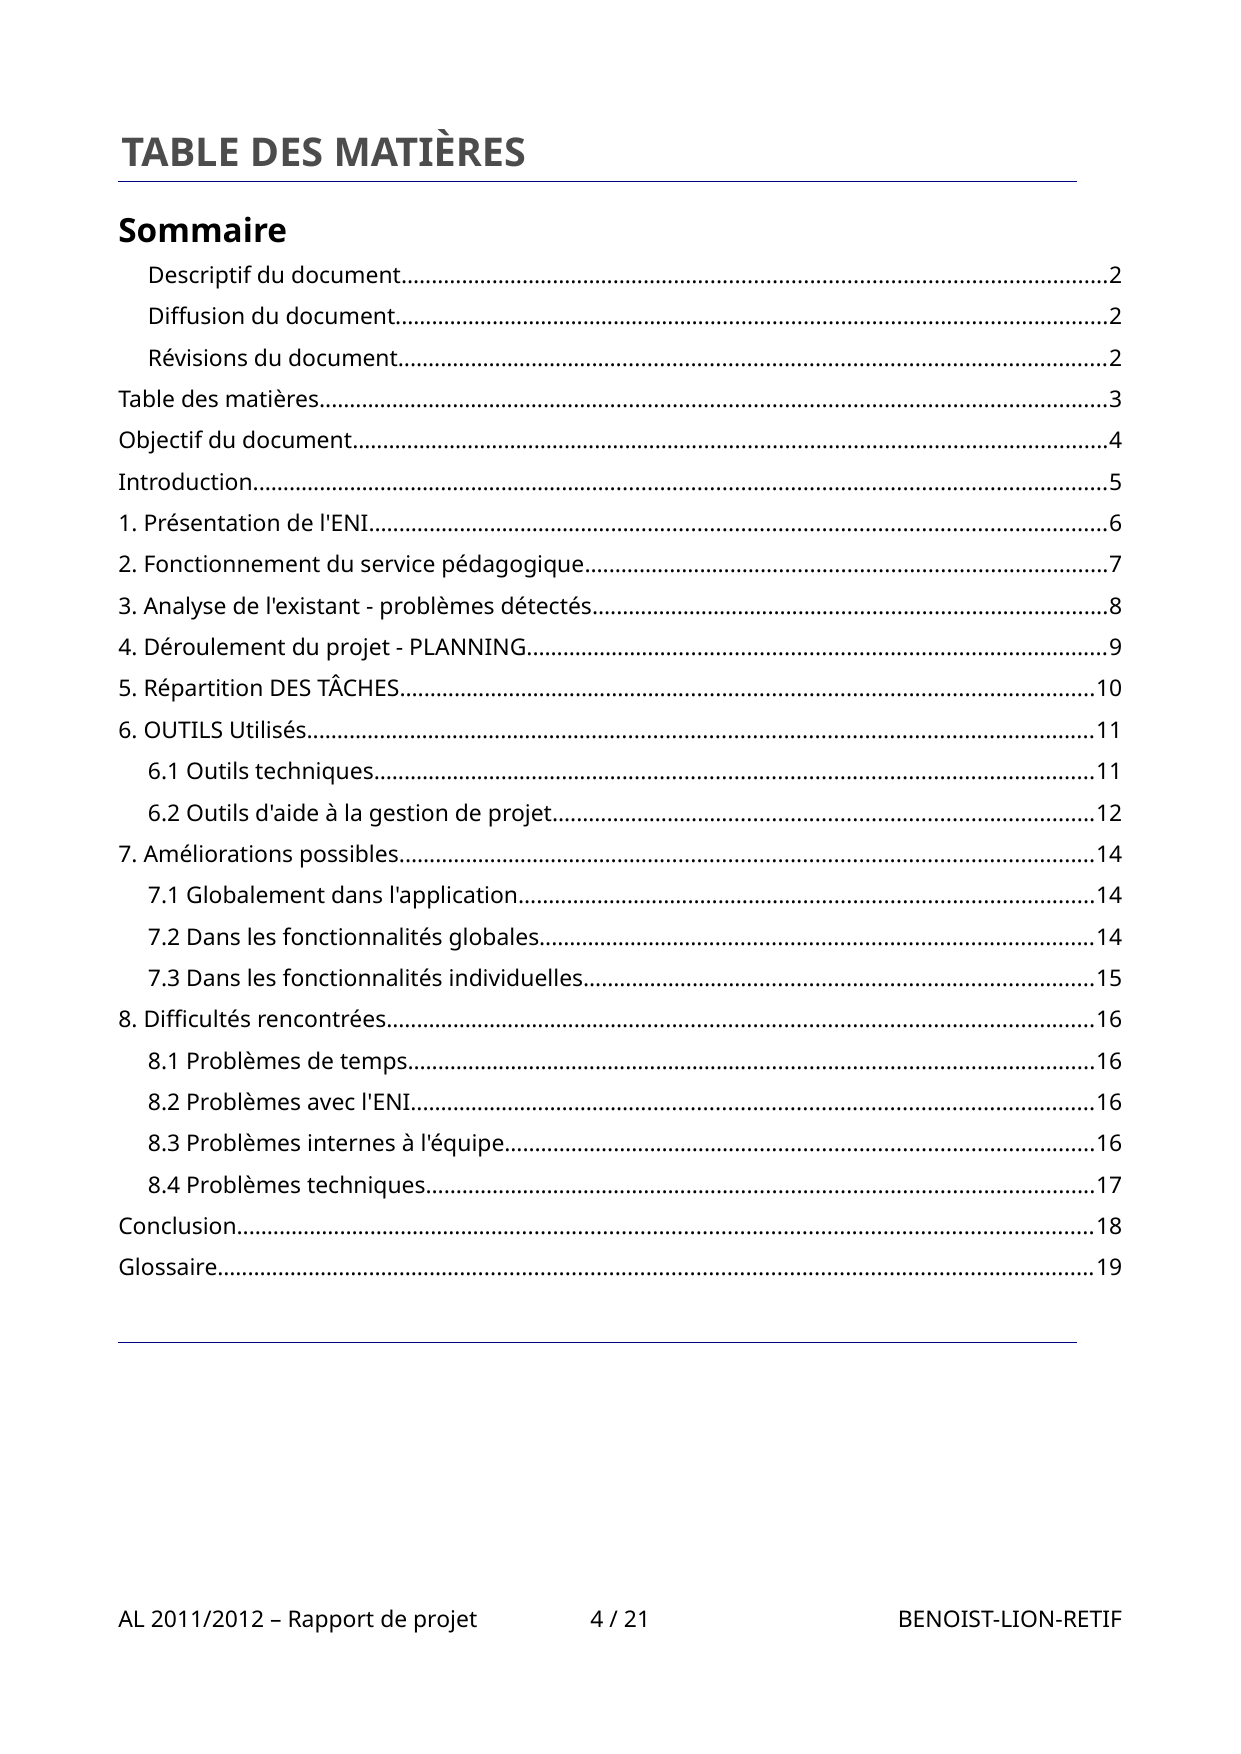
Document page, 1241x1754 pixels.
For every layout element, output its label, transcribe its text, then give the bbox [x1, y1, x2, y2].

text 7. Améliorations possibles 14 [118, 829, 1122, 871]
text Diffusion du document 2 [148, 292, 1122, 333]
text Objectif du document 4 [118, 416, 1122, 457]
text 2. Fonctionnement du service pédagogique 7 [118, 540, 1122, 581]
text Table des matières 3 [118, 374, 1122, 416]
text 5. Répartition DES TÂCHES 10 [118, 664, 1122, 705]
text 3. Analyse de l'existant - problèmes détectés 8 [118, 581, 1122, 622]
text 6.2 Outils d'aide à la gestion de projet 12 [148, 788, 1122, 829]
text 7.3 Dans les fonctionnalités individuelles 15 [148, 953, 1122, 995]
text 8.3 Problèmes internes à l'équipe 16 [148, 1119, 1122, 1160]
text 4. Déroulement du projet - PLANNING 9 [118, 622, 1122, 664]
text 6.1 Outils techniques 11 [148, 747, 1122, 788]
text 1. Présentation de l'ENI 6 [118, 498, 1122, 540]
text 6. OUTILS Utilisés 11 [118, 705, 1122, 747]
text 8. Difficultés rencontrées 16 [118, 995, 1122, 1036]
text 7.1 Globalement dans l'application 14 [148, 871, 1122, 912]
subtitle Table des matières [118, 121, 1077, 181]
text Descriptif du document 2 [148, 250, 1122, 292]
text Glossaire 19 [118, 1243, 1122, 1284]
text 8.2 Problèmes avec l'ENI 16 [148, 1077, 1122, 1119]
text 7.2 Dans les fonctionnalités globales 14 [148, 912, 1122, 953]
text Introduction 5 [118, 457, 1122, 498]
text Révisions du document 2 [148, 333, 1122, 374]
subtitle Sommaire [118, 209, 1122, 250]
text Conclusion 18 [118, 1201, 1122, 1243]
text 8.1 Problèmes de temps 16 [148, 1036, 1122, 1077]
text 8.4 Problèmes techniques 17 [148, 1160, 1122, 1201]
